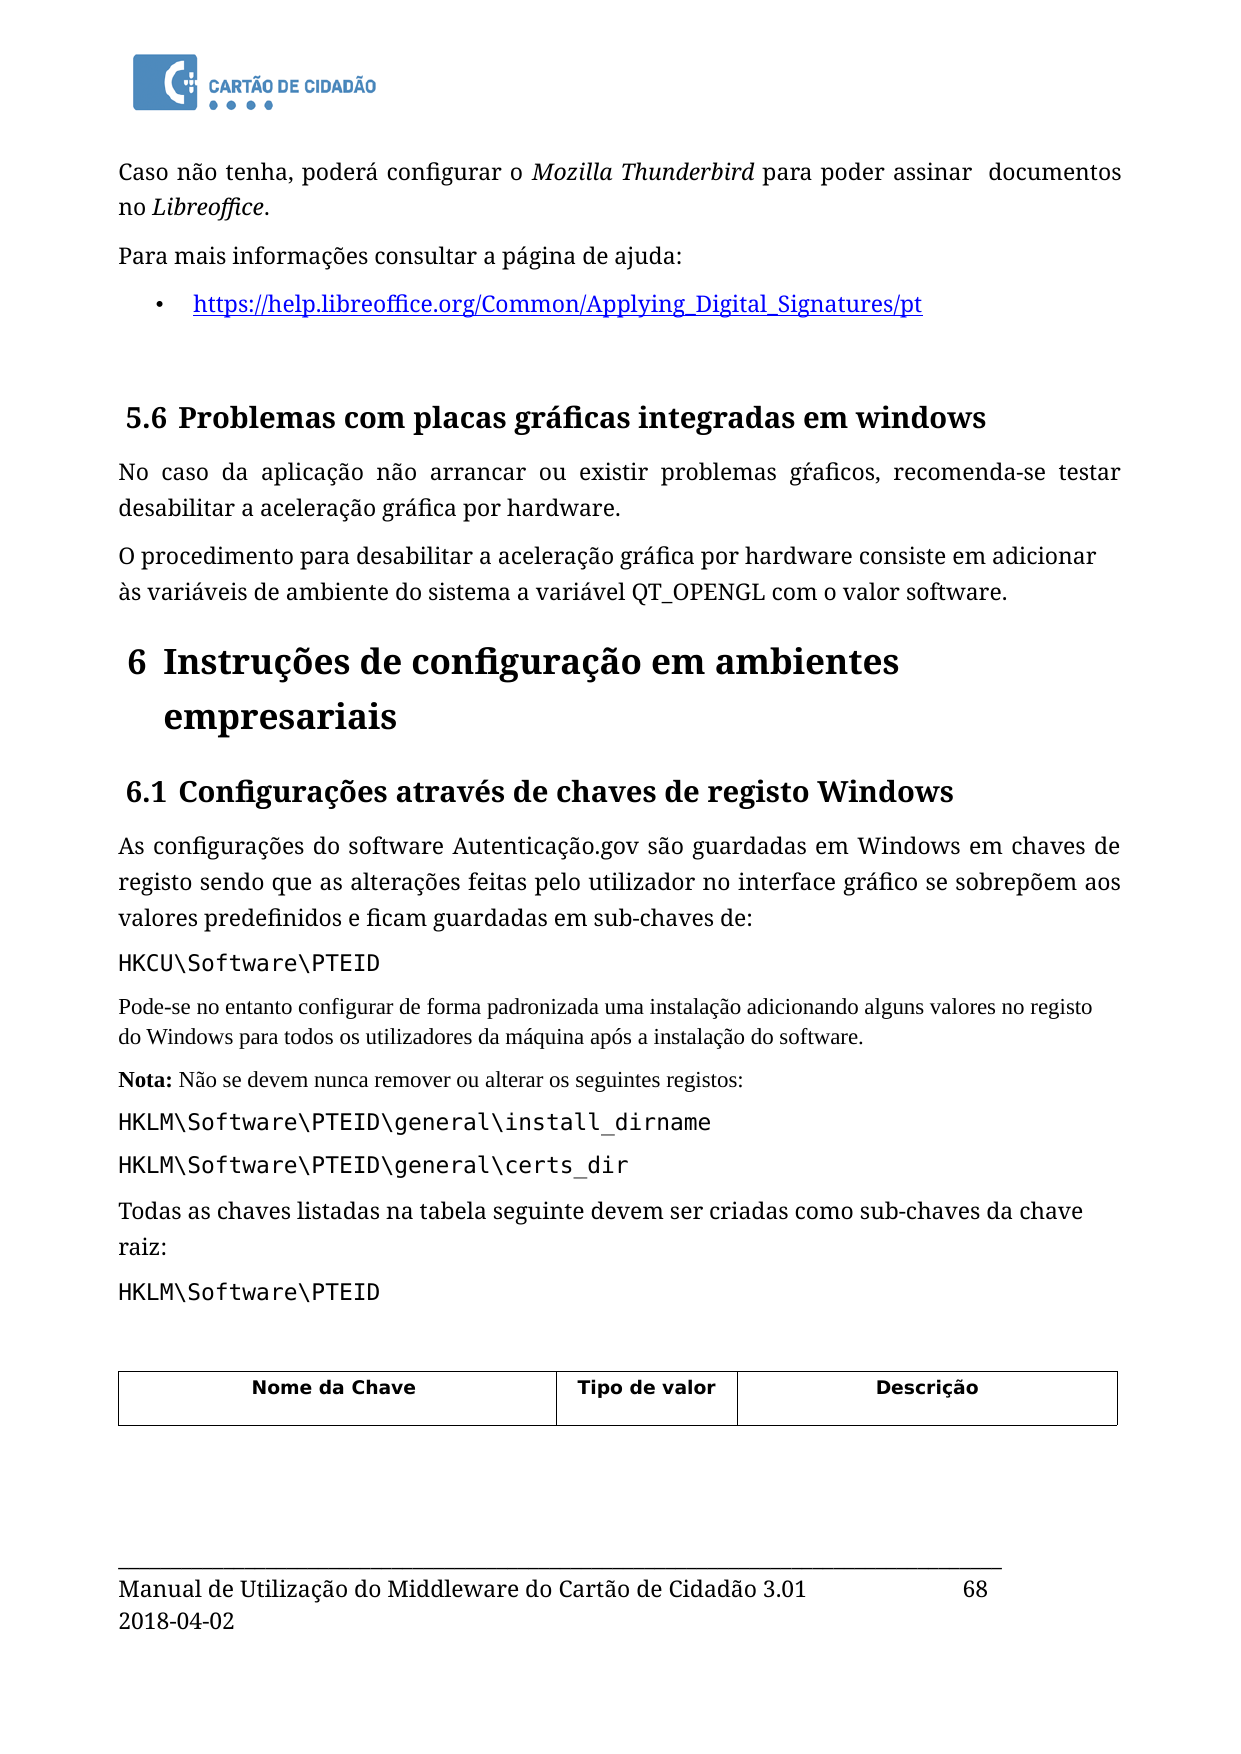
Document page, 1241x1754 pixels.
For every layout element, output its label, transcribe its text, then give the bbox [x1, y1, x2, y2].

text As configurações do software Autenticação.gov são guardadas em Windows em chaves de registo sendo que as alterações feitas pelo utilizador no interface gráfico se sobrepõem aos valores predefinidos e ficam guardadas em sub-chaves de: [118, 830, 1122, 933]
list https://help.libreoffice.org/Common/Applying_Digital_Signatures/pt [156, 288, 1122, 319]
text O procedimento para desabilitar a aceleração gráfica por hardware consiste em adicionar às variáveis de ambiente do sistema a variável QT_OPENGL com o valor software. [118, 540, 1122, 607]
picture [130, 47, 423, 118]
subtitle Instruções de configuração em ambientes empresariais [118, 637, 1122, 739]
text HKLM\Software\PTEID\general\certs_dir [118, 1152, 1122, 1178]
table_header Nome da Chave [119, 1372, 556, 1425]
subtitle Configurações através de chaves de registo Windows [118, 772, 1122, 811]
text HKCU\Software\PTEID [118, 950, 1122, 977]
text Para mais informações consultar a página de ajuda: [118, 240, 1122, 271]
table_header Descrição [738, 1372, 1117, 1425]
subtitle Problemas com placas gráficas integradas em windows [118, 398, 1122, 437]
text HKLM\Software\PTEID [118, 1279, 1122, 1306]
text HKLM\Software\PTEID\general\install_dirname [118, 1109, 1122, 1135]
text No caso da aplicação não arrancar ou existir problemas gŕaficos, recomenda-se testar desabilitar a aceleração gráfica por hardware. [118, 456, 1122, 523]
text Caso não tenha, poderá configurar o Mozilla Thunderbird para poder assinar documentos no Libreoffice. [118, 155, 1122, 223]
text Pode-se no entanto configurar de forma padronizada uma instalação adicionando alguns valores no registo do Windows para todos os utilizadores da máquina após a instalação do software. [118, 993, 1122, 1050]
text Todas as chaves listadas na tabela seguinte devem ser criadas como sub-chaves da chave raiz: [118, 1195, 1122, 1262]
table_header Tipo de valor [557, 1372, 737, 1425]
text Nota: Não se devem nunca remover ou alterar os seguintes registos: [118, 1066, 1122, 1092]
